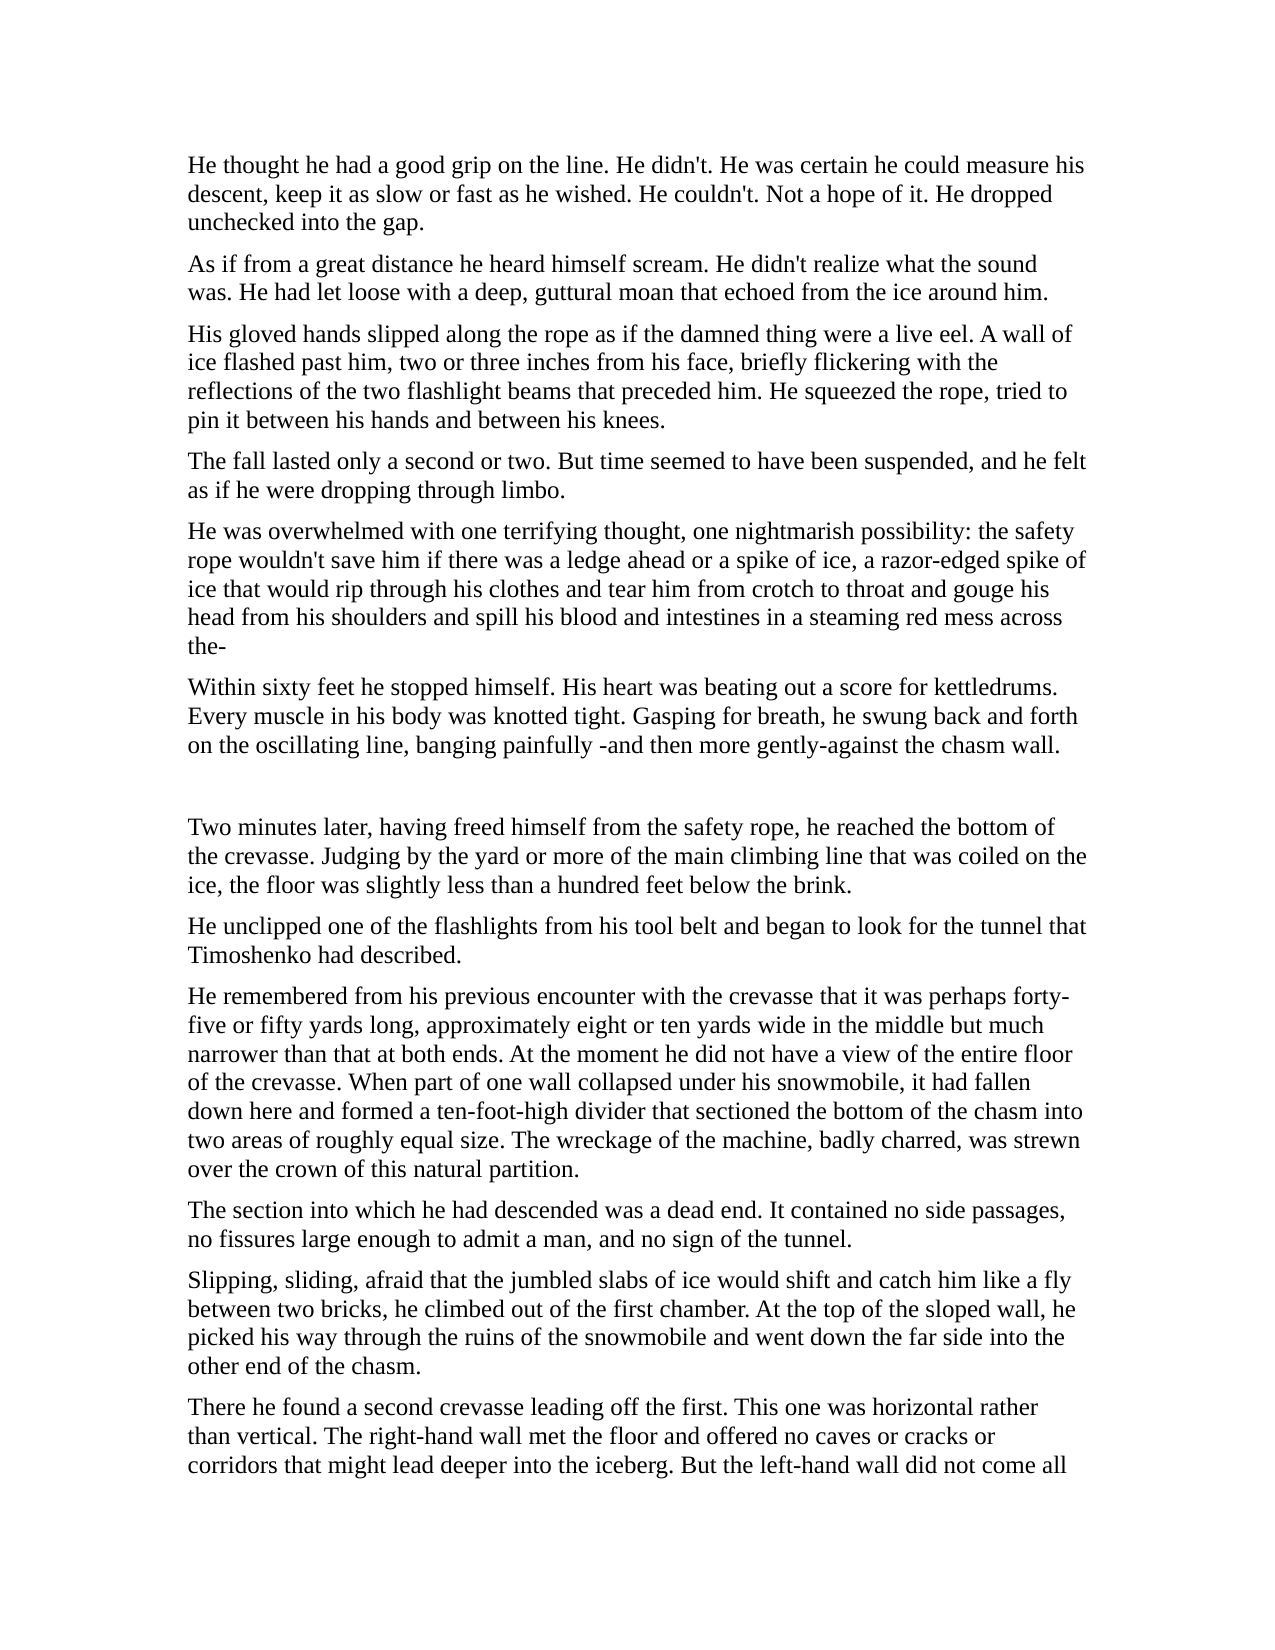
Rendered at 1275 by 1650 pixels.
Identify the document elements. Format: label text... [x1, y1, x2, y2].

text He was overwhelmed with one terrifying thought, one nightmarish possibility: the safety rope wouldn't save him if there was a ledge ahead or a spike of ice, a razor-edged spike of ice that would rip through his clothes and tear him from crotch to throat and gouge his head from his shoulders and spill his blood and intestines in a steaming red mess across the- [187, 516, 1087, 660]
text Slipping, sliding, afraid that the jumbled slabs of ice would shift and catch him like a fly between two bricks, he climbed out of the first chamber. At the top of the sloped wall, he picked his way through the ruins of the snowmobile and went down the far side into the other end of the chasm. [187, 1265, 1087, 1380]
text There he found a second crevasse leading off the first. This one was horizontal rather than vertical. The right-hand wall met the floor and offered no caves or cracks or corridors that might lead deeper into the iceberg. But the left-hand wall did not come all [187, 1392, 1087, 1479]
text He remembered from his previous encounter with the crevasse that it was perhaps forty-five or fifty yards long, approximately eight or ten yards wide in the middle but much narrower than that at both ends. At the moment he did not have a view of the entire floor of the crevasse. When part of one wall collapsed under his snowmobile, it had fallen down here and formed a ten-foot-high divider that sectioned the bottom of the chasm into two areas of roughly equal size. The wreckage of the machine, badly charred, was strewn over the crown of this natural partition. [187, 981, 1087, 1182]
text He unclipped one of the flashlights from his tool belt and began to look for the tunnel that Timoshenko had described. [187, 911, 1087, 969]
text As if from a great distance he heard himself scream. He didn't realize what the sound was. He had let loose with a deep, guttural moan that echoed from the ice around him. [187, 249, 1087, 306]
text He thought he had a good grip on the line. He didn't. He was certain he could measure his descent, keep it as slow or fast as he wished. He couldn't. Not a hope of it. He dropped unchecked into the gap. [187, 150, 1087, 236]
text His gloved hands slipped along the rope as if the damned thing were a live eel. A wall of ice flashed past him, two or three inches from his face, briefly flickering with the reflections of the two flashlight beams that preceded him. He squeezed the rope, tried to pin it between his hands and between his knees. [187, 319, 1087, 434]
text The fall lasted only a second or two. But time seemed to have been suspended, and he felt as if he were dropping through limbo. [187, 446, 1087, 504]
text Two minutes later, having freed himself from the safety rope, he reached the bottom of the crevasse. Judging by the yard or more of the main climbing line that was coiled on the ice, the floor was slightly less than a hundred feet below the brink. [187, 812, 1087, 899]
text Within sixty feet he stopped himself. His heart was beating out a score for kettledrums. Every muscle in his body was knotted tight. Gasping for breath, he swung back and forth on the oscillating line, banging painfully -and then more gently-against the chasm wall. [187, 672, 1087, 759]
text The section into which he had descended was a dead end. It contained no side passages, no fissures large enough to admit a man, and no sign of the tunnel. [187, 1195, 1087, 1252]
